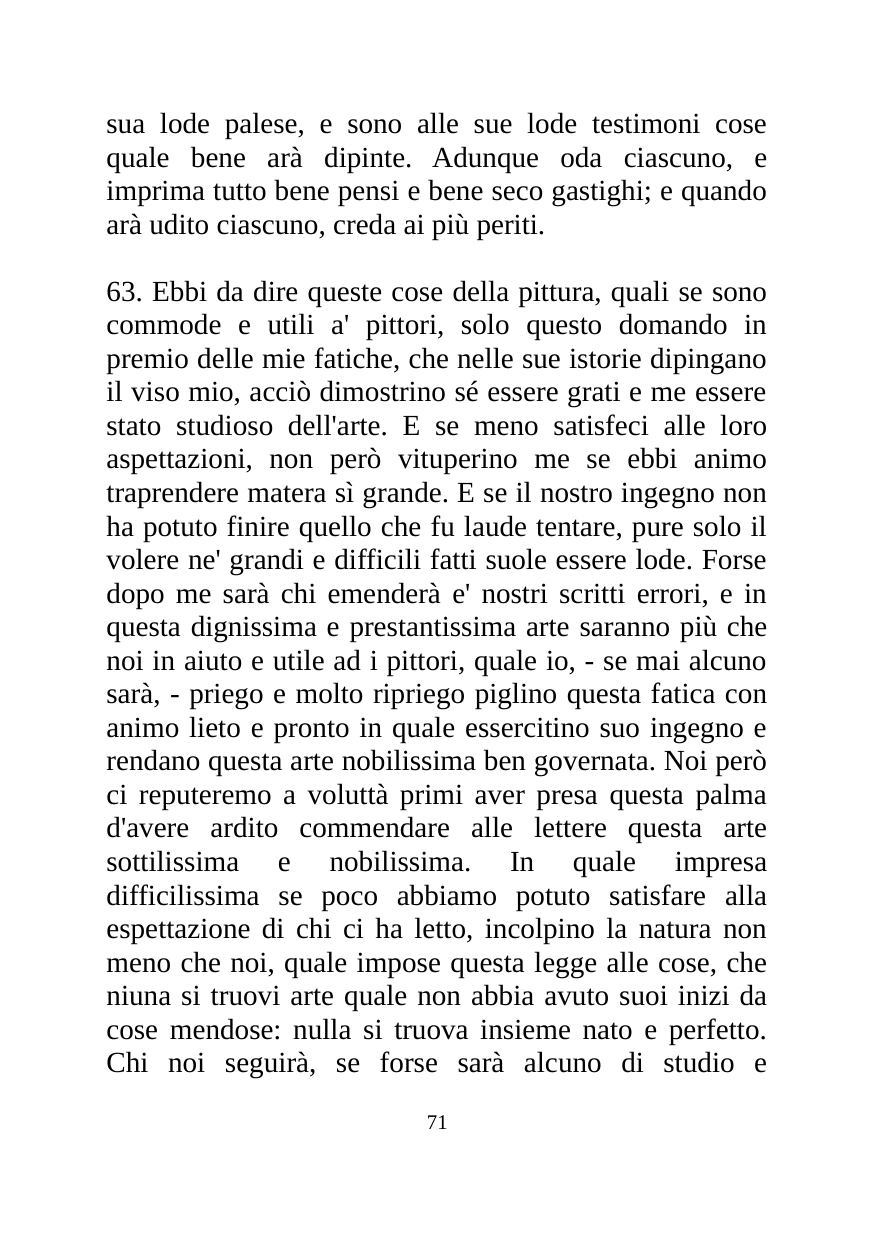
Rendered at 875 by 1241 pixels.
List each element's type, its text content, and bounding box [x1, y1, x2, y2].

text sua lode palese, e sono alle sue lode testimoni cose quale bene arà dipinte. Adunque oda ciascuno, e imprima tutto bene pensi e bene seco gastighi; e quando arà udito ciascuno, creda ai più periti. [106, 106, 768, 240]
text 63. Ebbi da dire queste cose della pittura, quali se sono commode e utili a' pittori, solo questo domando in premio delle mie fatiche, che nelle sue istorie dipingano il viso mio, acciò dimostrino sé essere grati e me essere stato studioso dell'arte. E se meno satisfeci alle loro aspettazioni, non però vituperino me se ebbi animo traprendere matera sì grande. E se il nostro ingegno non ha potuto finire quello che fu laude tentare, pure solo il volere ne' grandi e difficili fatti suole essere lode. Forse dopo me sarà chi emenderà e' nostri scritti errori, e in questa dignissima e prestantissima arte saranno più che noi in aiuto e utile ad i pittori, quale io, - se mai alcuno sarà, - priego e molto ripriego piglino questa fatica con animo lieto e pronto in quale essercitino suo ingegno e rendano questa arte nobilissima ben governata. Noi però ci reputeremo a voluttà primi aver presa questa palma d'avere ardito commendare alle lettere questa arte sottilissima e nobilissima. In quale impresa difficilissima se poco abbiamo potuto satisfare alla espettazione di chi ci ha letto, incolpino la natura non meno che noi, quale impose questa legge alle cose, che niuna si truovi arte quale non abbia avuto suoi inizi da cose mendose: nulla si truova insieme nato e perfetto. Chi noi seguirà, se forse sarà alcuno di studio e [106, 274, 768, 1079]
